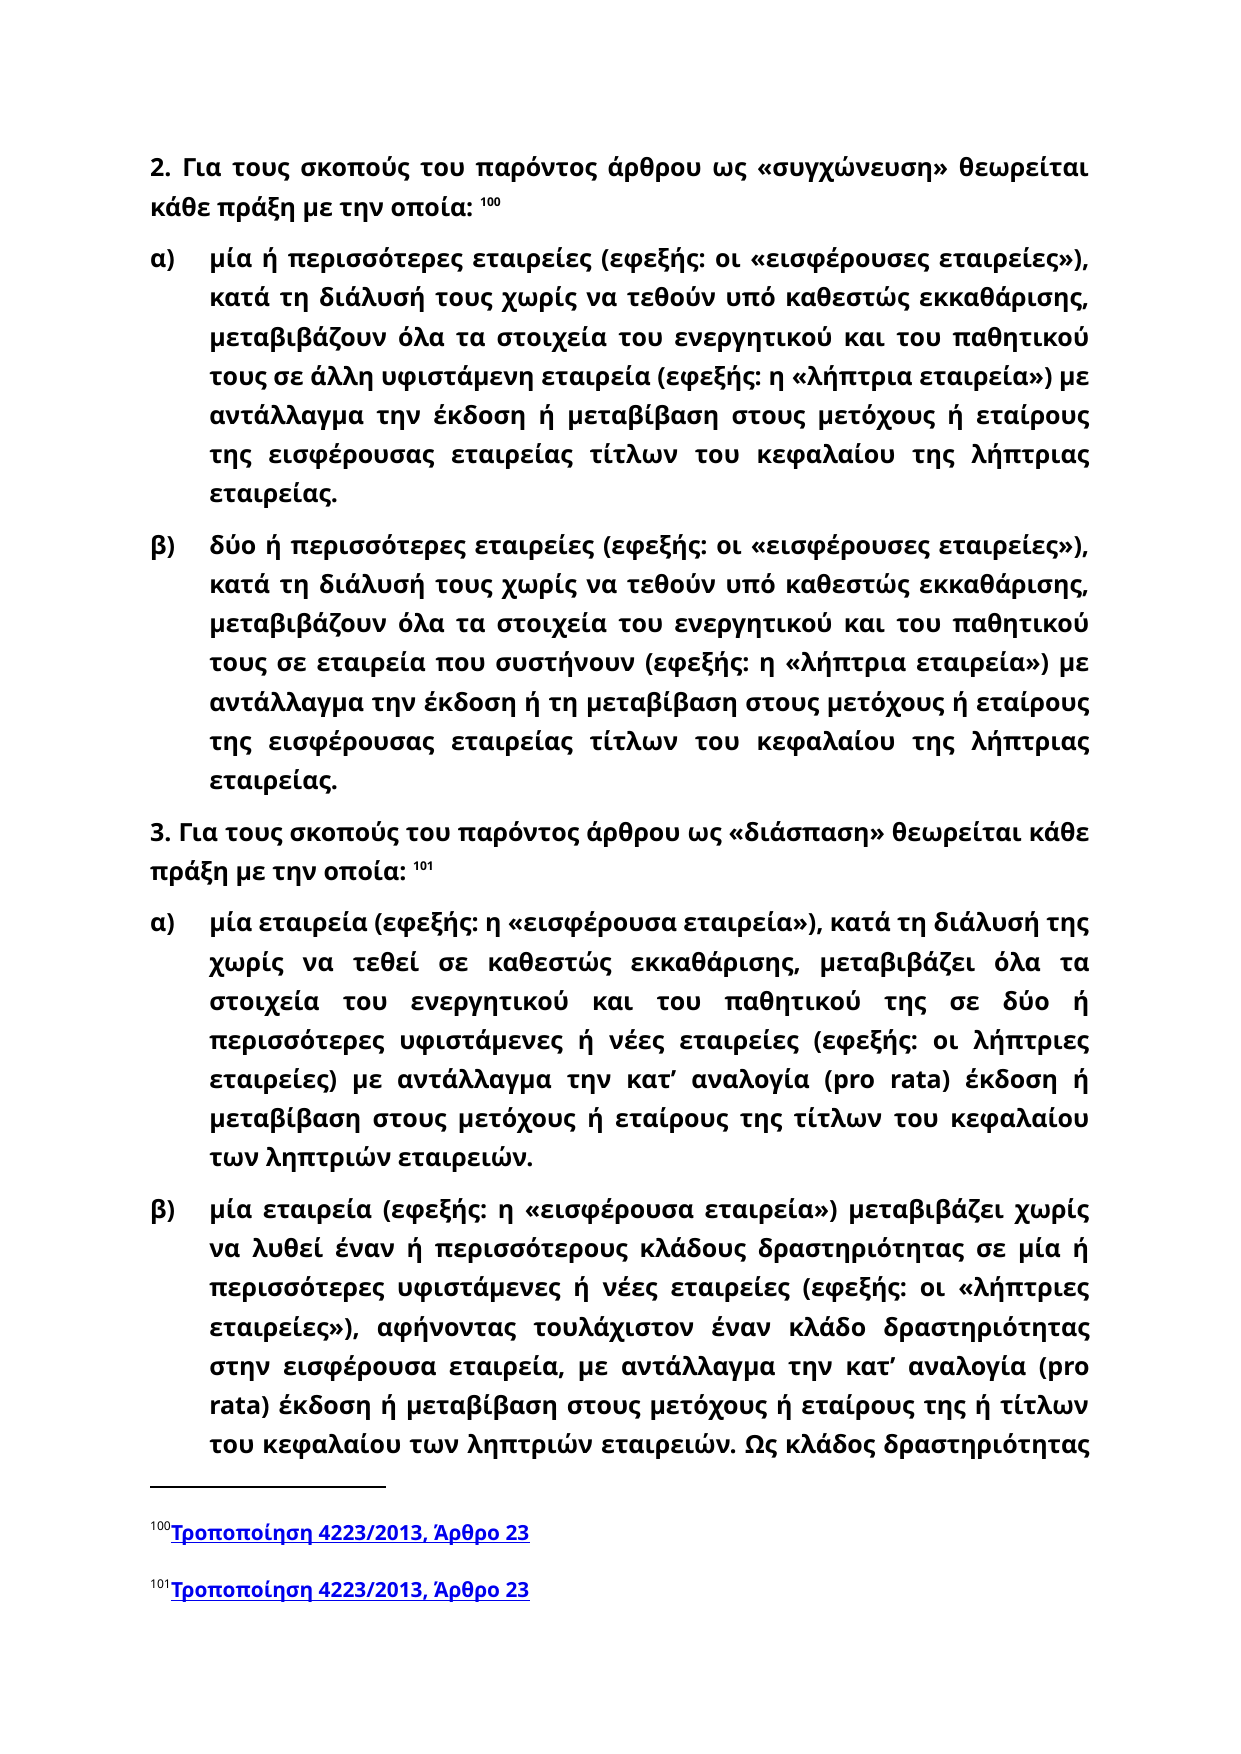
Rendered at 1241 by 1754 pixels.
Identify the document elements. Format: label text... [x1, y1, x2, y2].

list α) μία εταιρεία (εφεξής: η «εισφέρουσα εταιρεία»), κατά τη διάλυσή της χωρίς να τεθεί σε καθεστώς εκκαθάρισης, μεταβιβάζει όλα τα στοιχεία του ενεργητικού και του παθητικού της σε δύο ή περισσότερες υφιστάμενες ή νέες εταιρείες (εφεξής: οι λήπτριες εταιρείες) με αντάλλαγμα την κατ’ αναλογία (pro rata) έκδοση ή μεταβίβαση στους μετόχους ή εταίρους της τίτλων του κεφαλαίου των ληπτριών εταιρειών. [150, 905, 1090, 1174]
text Τροποποίηση 4223/2013, Άρθρο 23 [150, 1518, 1090, 1546]
text 3. Για τους σκοπούς του παρόντος άρθρου ως «διάσπαση» θεωρείται κάθε πράξη με την οποία: [150, 814, 1090, 887]
list β) δύο ή περισσότερες εταιρείες (εφεξής: οι «εισφέρουσες εταιρείες»), κατά τη διάλυσή τους χωρίς να τεθούν υπό καθεστώς εκκαθάρισης, μεταβιβάζουν όλα τα στοιχεία του ενεργητικού και του παθητικού τους σε εταιρεία που συστήνουν (εφεξής: η «λήπτρια εταιρεία») με αντάλλαγμα την έκδοση ή τη μεταβίβαση στους μετόχους ή εταίρους της εισφέρουσας εταιρείας τίτλων του κεφαλαίου της λήπτριας εταιρείας. [150, 527, 1090, 797]
text Τροποποίηση 4223/2013, Άρθρο 23 [150, 1576, 1090, 1604]
list α) μία ή περισσότερες εταιρείες (εφεξής: οι «εισφέρουσες εταιρείες»), κατά τη διάλυσή τους χωρίς να τεθούν υπό καθεστώς εκκαθάρισης, μεταβιβάζουν όλα τα στοιχεία του ενεργητικού και του παθητικού τους σε άλλη υφιστάμενη εταιρεία (εφεξής: η «λήπτρια εταιρεία») με αντάλλαγμα την έκδοση ή μεταβίβαση στους μετόχους ή εταίρους της εισφέρουσας εταιρείας τίτλων του κεφαλαίου της λήπτριας εταιρείας. [150, 241, 1090, 510]
text 2. Για τους σκοπούς του παρόντος άρθρου ως «συγχώνευση» θεωρείται κάθε πράξη με την οποία: [150, 150, 1090, 223]
list β) μία εταιρεία (εφεξής: η «εισφέρουσα εταιρεία») μεταβιβάζει χωρίς να λυθεί έναν ή περισσότερους κλάδους δραστηριότητας σε μία ή περισσότερες υφιστάμενες ή νέες εταιρείες (εφεξής: οι «λήπτριες εταιρείες»), αφήνοντας τουλάχιστον έναν κλάδο δραστηριότητας στην εισφέρουσα εταιρεία, με αντάλλαγμα την κατ’ αναλογία (pro rata) έκδοση ή μεταβίβαση στους μετόχους ή εταίρους της ή τίτλων του κεφαλαίου των ληπτριών εταιρειών. Ως κλάδος δραστηριότητας [150, 1192, 1090, 1461]
